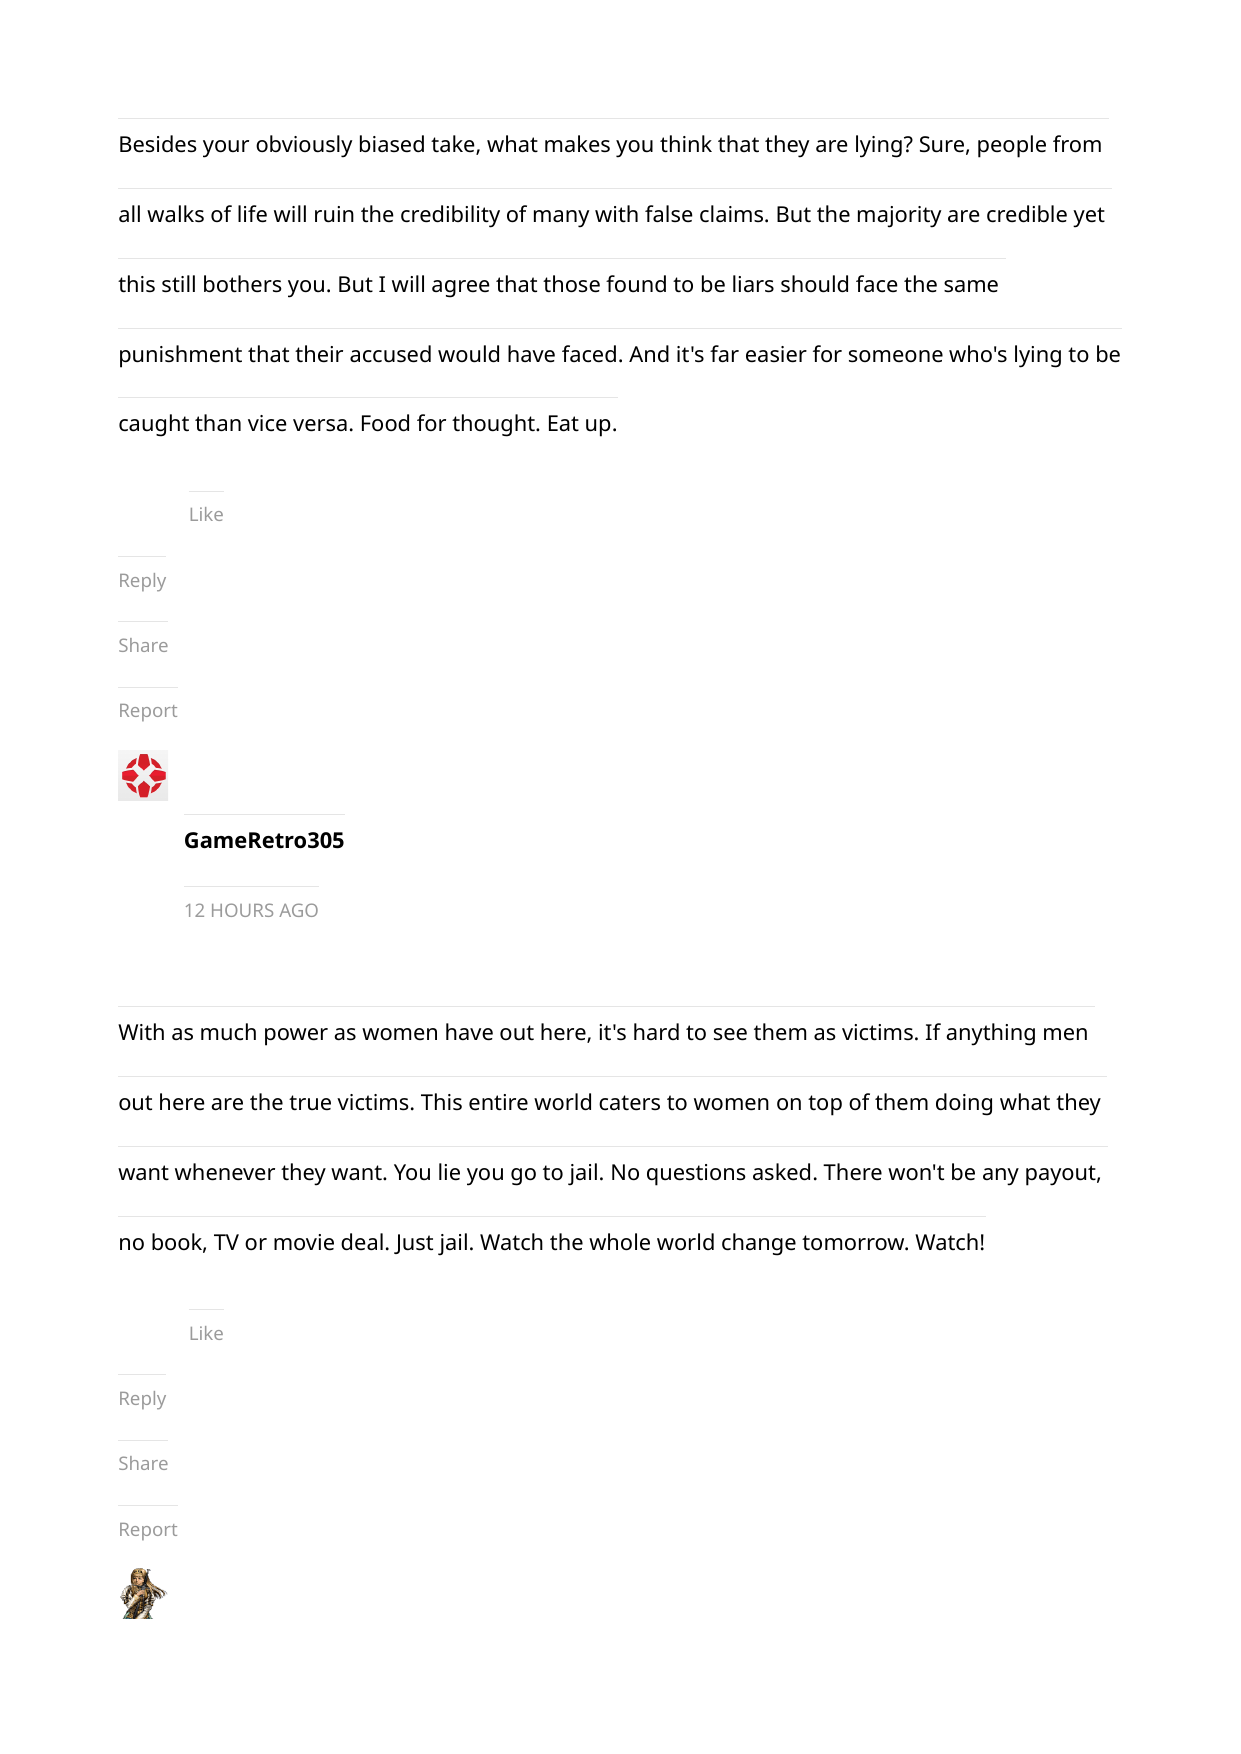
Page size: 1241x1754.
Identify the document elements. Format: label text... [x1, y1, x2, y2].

picture [118, 1568, 169, 1619]
text Report [118, 1505, 1122, 1542]
picture [118, 750, 169, 801]
text Share [118, 1440, 1122, 1476]
text 12 HOURS AGO [184, 886, 1117, 923]
text Like [188, 1309, 1122, 1345]
text Like [188, 491, 1122, 527]
text Reply [118, 556, 1122, 592]
text punishment that their accused would have faced. And it's far easier for someone who's lying to be caught than vice versa. Food for thought. Eat up. [118, 329, 1122, 438]
text Share [118, 621, 1122, 658]
text With as much power as women have out here, it's hard to see them as victims. If anything men out here are the true victims. This entire world caters to women on top of them doing what they want whenever they want. You lie you go to jail. No questions asked. There won't be any payout, no book, TV or movie deal. Just jail. Watch the whole world change tomorrow. Watch! [118, 1006, 1122, 1256]
text Reply [118, 1374, 1122, 1411]
text Report [118, 687, 1122, 723]
text Besides your obviously biased take, what makes you think that they are lying? Sure, people from all walks of life will ruin the credibility of many with false claims. But the majority are credible yet this still bothers you. But I will agree that those found to be liars should face the same [118, 118, 1122, 328]
text GameRetro305 [184, 814, 1114, 855]
